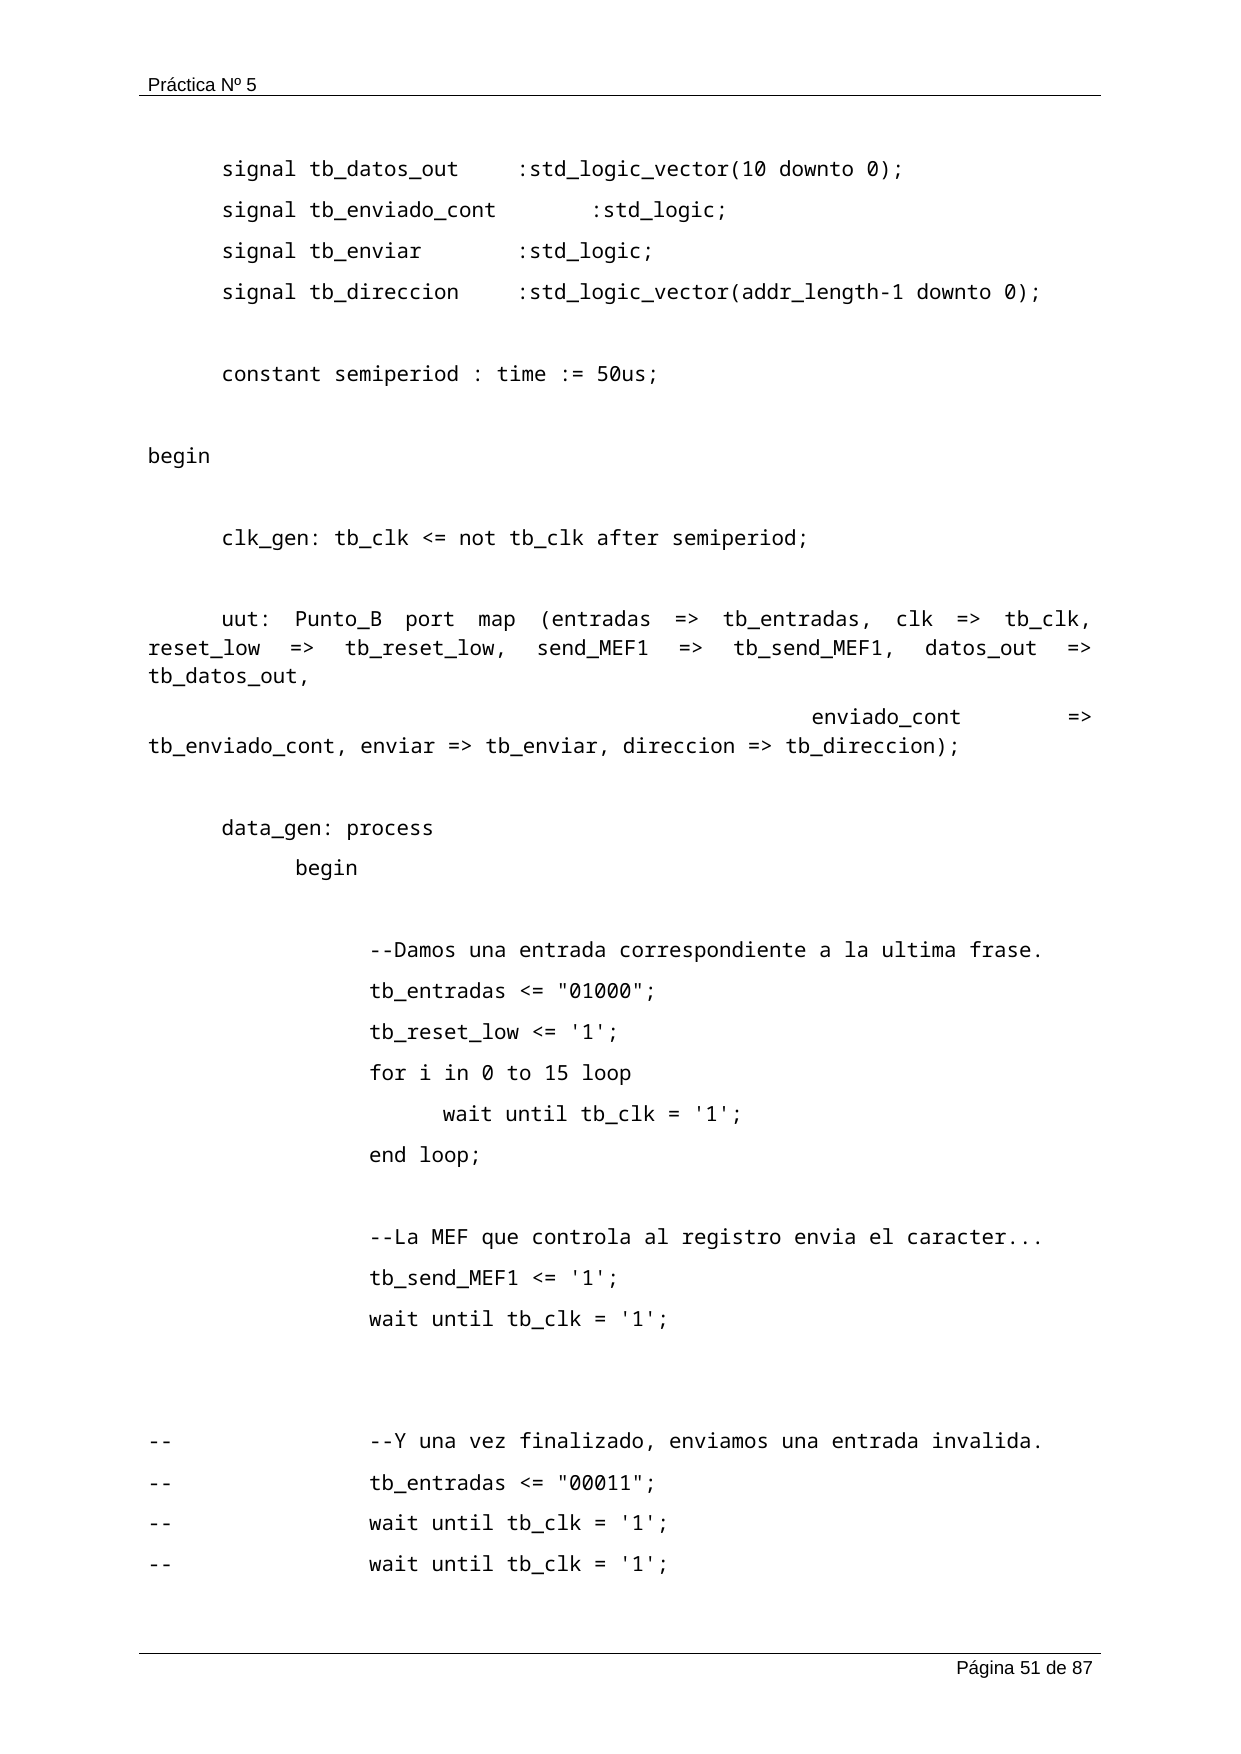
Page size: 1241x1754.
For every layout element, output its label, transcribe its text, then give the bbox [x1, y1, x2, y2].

text tb_reset_low <= '1'; [148, 1017, 1092, 1046]
text signal tb_enviar :std_logic; [148, 236, 1092, 264]
text begin [148, 853, 1092, 882]
text tb_send_MEF1 <= '1'; [148, 1263, 1092, 1291]
text signal tb_datos_out :std_logic_vector(10 downto 0); [148, 154, 1092, 183]
text end loop; [148, 1140, 1092, 1168]
text begin [148, 441, 1092, 469]
text wait until tb_clk = '1'; [148, 1099, 1092, 1128]
text constant semiperiod : time := 50us; [148, 359, 1092, 387]
text -- wait until tb_clk = '1'; [148, 1549, 1092, 1578]
text --La MEF que controla al registro envia el caracter... [148, 1222, 1092, 1250]
text --Damos una entrada correspondiente a la ultima frase. [148, 935, 1092, 964]
text clk_gen: tb_clk <= not tb_clk after semiperiod; [148, 523, 1092, 551]
text signal tb_enviado_cont :std_logic; [148, 195, 1092, 223]
text data_gen: process [148, 813, 1092, 841]
text for i in 0 to 15 loop [148, 1058, 1092, 1087]
text -- tb_entradas <= "00011"; [148, 1468, 1092, 1496]
text -- wait until tb_clk = '1'; [148, 1508, 1092, 1537]
text -- --Y una vez finalizado, enviamos una entrada invalida. [148, 1427, 1092, 1455]
text wait until tb_clk = '1'; [148, 1304, 1092, 1332]
text enviado_cont => tb_enviado_cont, enviar => tb_enviar, direccion => tb_direccion); [148, 702, 1092, 759]
text tb_entradas <= "01000"; [148, 976, 1092, 1005]
text signal tb_direccion :std_logic_vector(addr_length-1 downto 0); [148, 277, 1092, 305]
text uut: Punto_B port map (entradas => tb_entradas, clk => tb_clk, reset_low => tb_reset_low, send_MEF1 => tb_send_MEF1, datos_out => tb_datos_out, [148, 604, 1092, 690]
